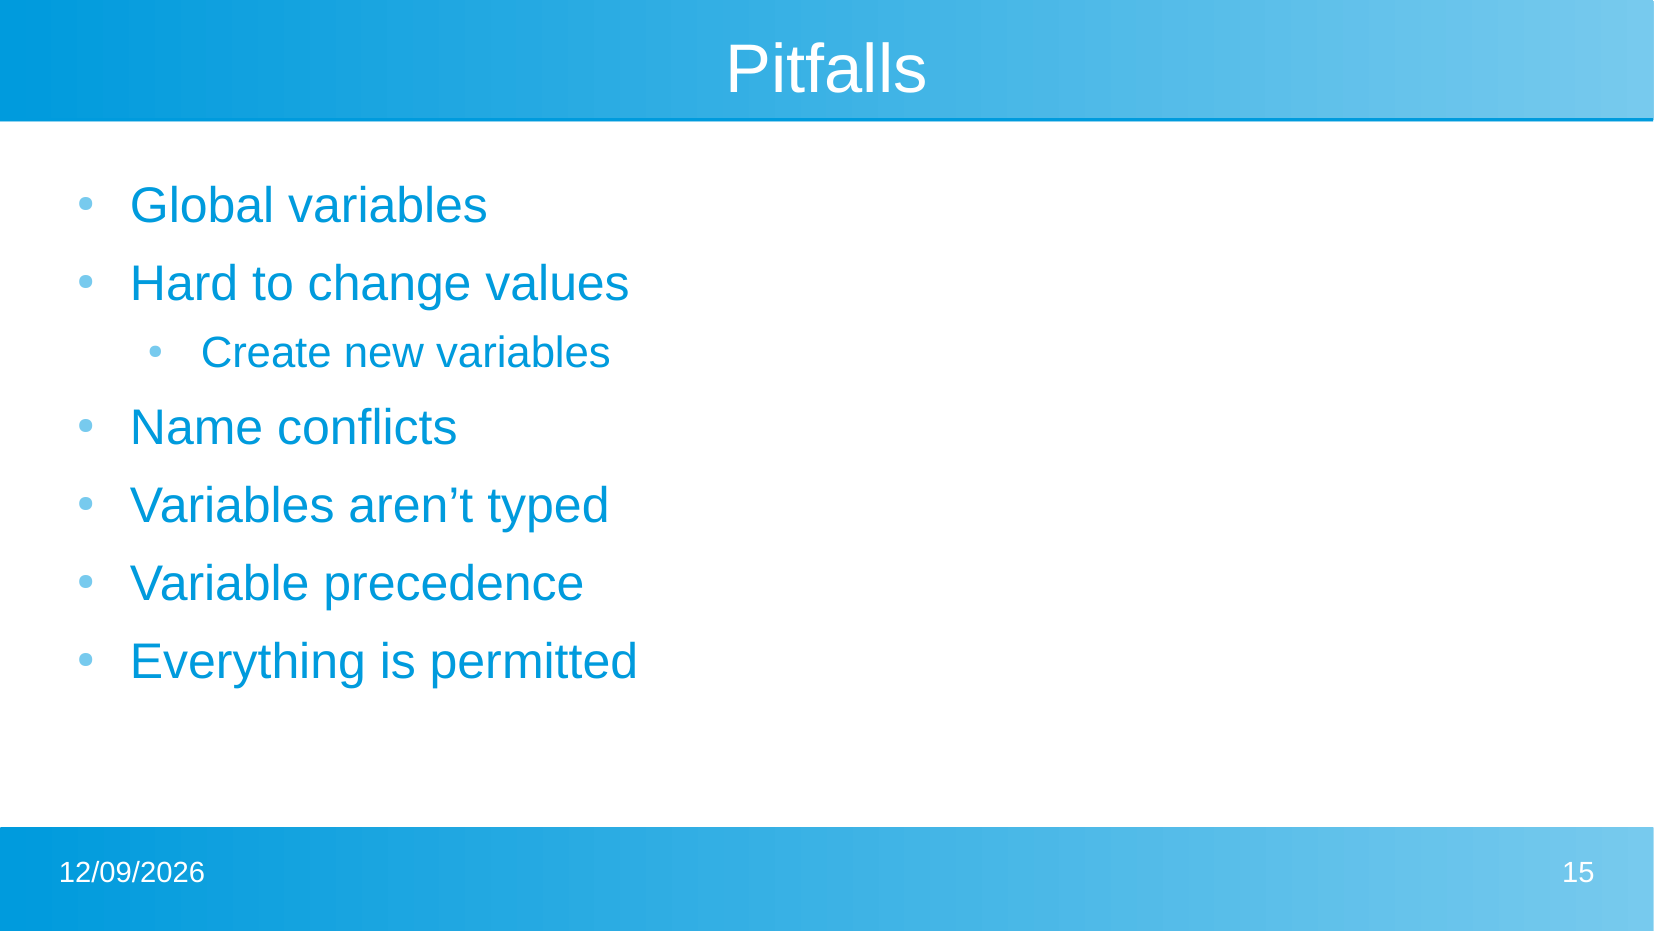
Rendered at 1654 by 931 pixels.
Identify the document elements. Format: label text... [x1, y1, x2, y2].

list Global variables Hard to change values Create new variables Name conflicts Variables aren’t typed Variable precedence Everything is permitted [59, 177, 1595, 768]
title Pitfalls [59, 29, 1595, 108]
